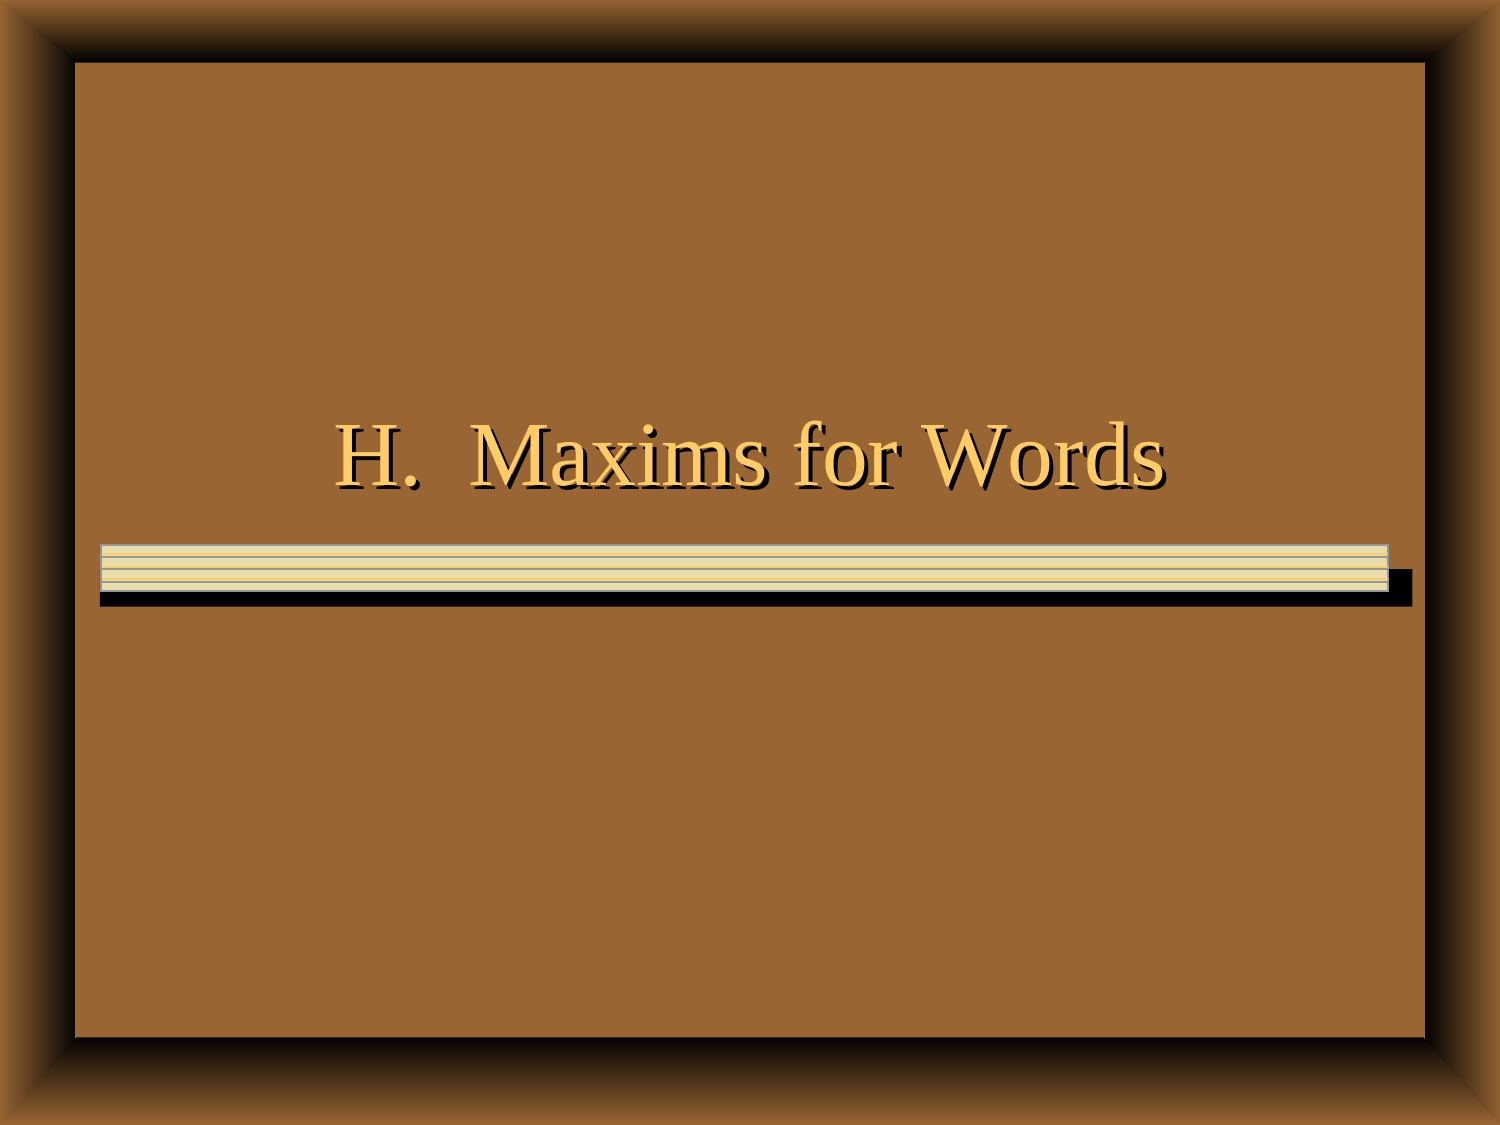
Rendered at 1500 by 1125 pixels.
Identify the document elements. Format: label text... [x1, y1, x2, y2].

title H. Maxims for Words [112, 324, 1388, 513]
